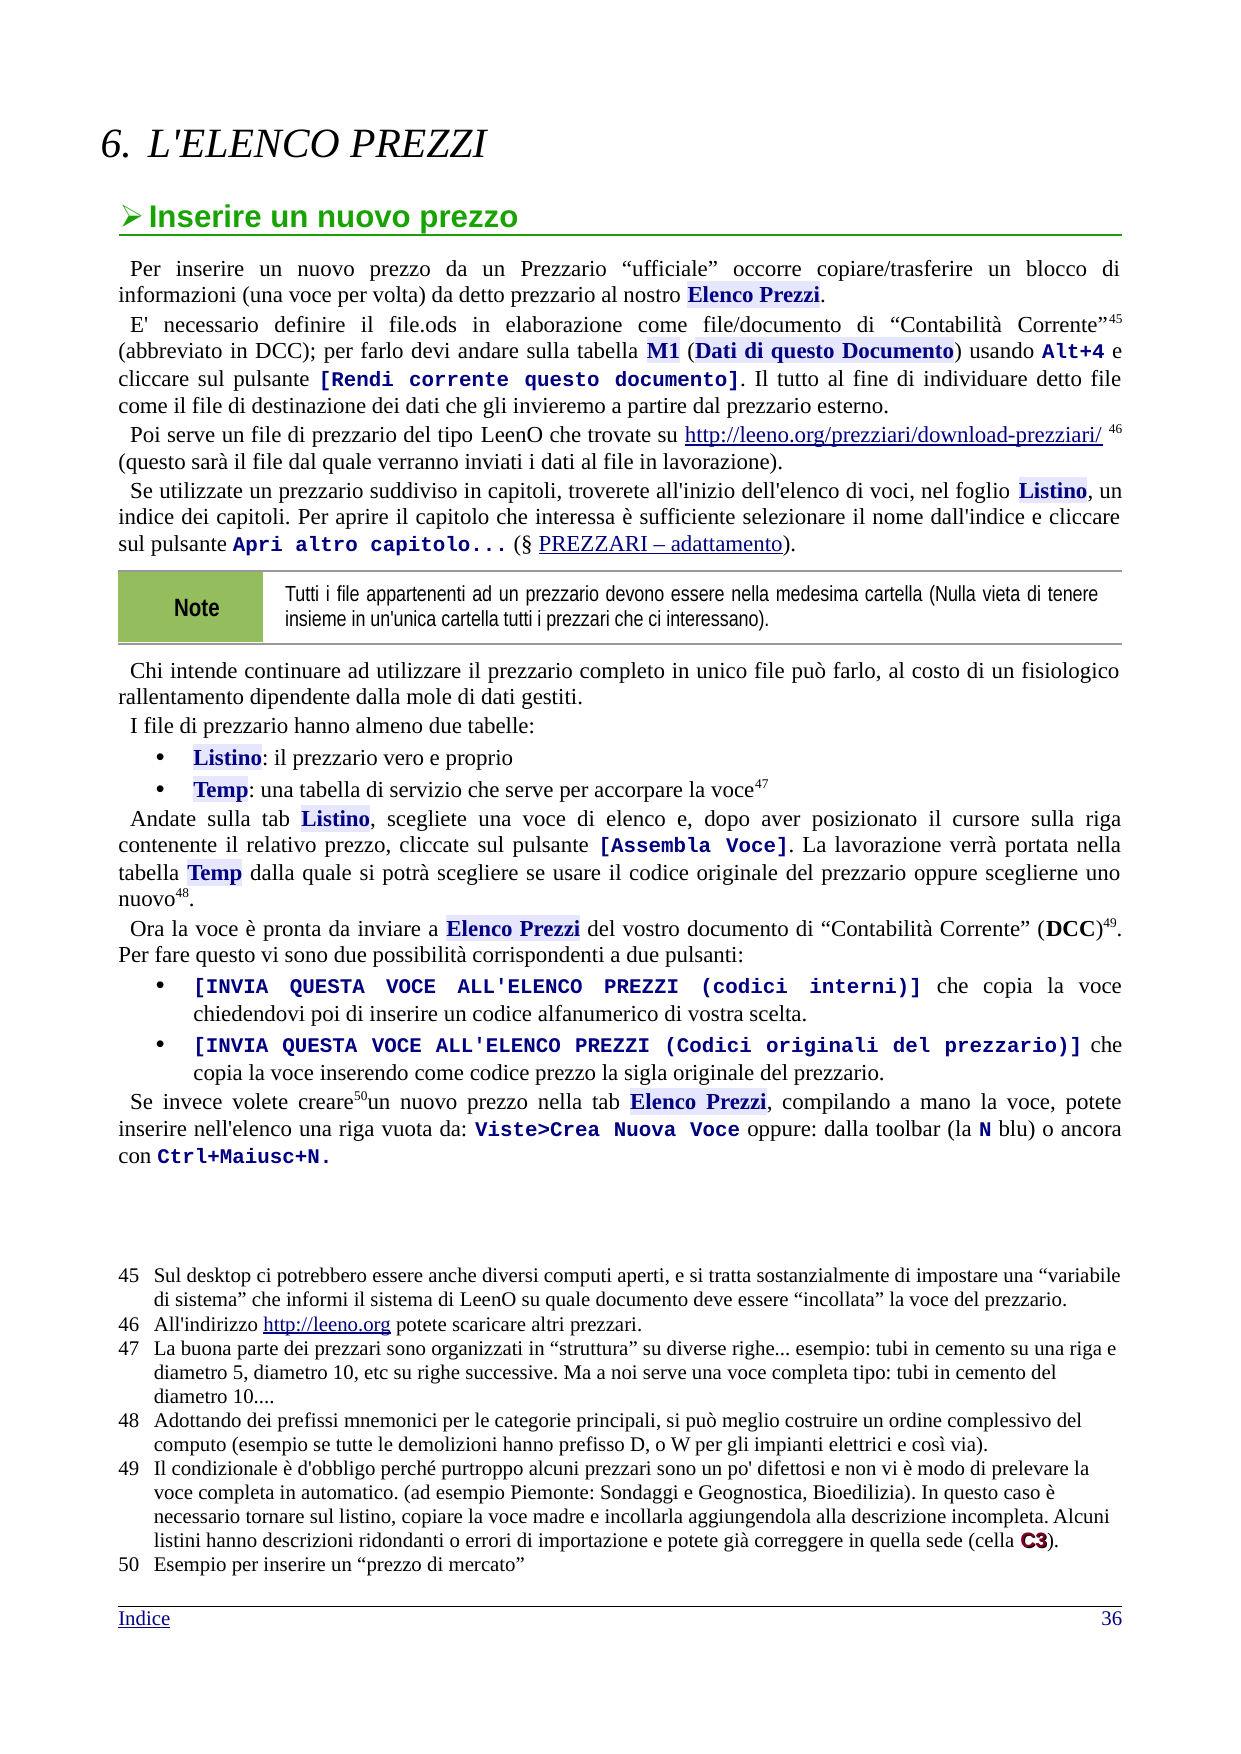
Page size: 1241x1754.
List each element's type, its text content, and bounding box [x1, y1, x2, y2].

text I file di prezzario hanno almeno due tabelle: [118, 713, 1122, 739]
text Adottando dei prefissi mnemonici per le categorie principali, si può meglio costruire un ordine complessivo del computo (esempio se tutte le demolizioni hanno prefisso D, o W per gli impianti elettrici e così via). [118, 1408, 1122, 1456]
list La buona parte dei prezzari sono organizzati in “struttura” su diverse righe... esempio: tubi in cemento su una riga e diametro 5, diametro 10, etc su righe successive. Ma a noi serve una voce completa tipo: tubi in cemento del diametro 10.... [118, 1336, 1122, 1408]
text Se utilizzate un prezzario suddiviso in capitoli, troverete all'inizio dell'elenco di voci, nel foglio Listino, un indice dei capitoli. Per aprire il capitolo che interessa è sufficiente selezionare il nome dall'indice e cliccare sul pulsante Apri altro capitolo... (§ PREZZARI – adattamento). [118, 477, 1122, 557]
text Sul desktop ci potrebbero essere anche diversi computi aperti, e si tratta sostanzialmente di impostare una “variabile di sistema” che informi il sistema di LeenO su quale documento deve essere “incollata” la voce del prezzario. [118, 1263, 1122, 1311]
subtitle L'ELENCO PREZZI [100, 118, 1122, 166]
list Listino: il prezzario vero e proprio [156, 742, 1122, 771]
text All'indirizzo http://leeno.org potete scaricare altri prezzari. [118, 1311, 1122, 1336]
list [INVIA QUESTA VOCE ALL'ELENCO PREZZI (codici interni)] che copia la voce chiedendovi poi di inserire un codice alfanumerico di vostra scelta. [156, 970, 1122, 1026]
text Andate sulla tab Listino, scegliete una voce di elenco e, dopo aver posizionato il cursore sulla riga contenente il relativo prezzo, cliccate sul pulsante [Assembla Voce]. La lavorazione verrà portata nella tabella Temp dalla quale si potrà scegliere se usare il codice originale del prezzario oppure sceglierne uno nuovo. [118, 805, 1122, 912]
text Esempio per inserire un “prezzo di mercato” [118, 1552, 1122, 1576]
text Il condizionale è d'obbligo perché purtroppo alcuni prezzari sono un po' difettosi e non vi è modo di prelevare la voce completa in automatico. (ad esempio Piemonte: Sondaggi e Geognostica, Bioedilizia). In questo caso è necessario tornare sul listino, copiare la voce madre e incollarla aggiungendola alla descrizione incompleta. Alcuni listini hanno descrizioni ridondanti o errori di importazione e potete già correggere in quella sede (cella C3). [118, 1456, 1122, 1552]
table_header Tutti i file appartenenti ad un prezzario devono essere nella medesima cartella (Nulla vieta di tenere insieme in un'unica cartella tutti i prezzari che ci interessano). [264, 572, 1122, 642]
text Ora la voce è pronta da inviare a Elenco Prezzi del vostro documento di “Contabilità Corrente” (DCC). Per fare questo vi sono due possibilità corrispondenti a due pulsanti: [118, 915, 1122, 967]
subtitle Inserire un nuovo prezzo [119, 198, 1122, 234]
list Temp: una tabella di servizio che serve per accorpare la voce [156, 773, 1122, 802]
text Per inserire un nuovo prezzo da un Prezzario “ufficiale” occorre copiare/trasferire un blocco di informazioni (una voce per volta) da detto prezzario al nostro Elenco Prezzi. [118, 255, 1122, 308]
text Poi serve un file di prezzario del tipo LeenO che trovate su http://leeno.org/prezziari/download-prezziari/ (questo sarà il file dal quale verranno inviati i dati al file in lavorazione). [118, 421, 1122, 474]
table_header Note [118, 572, 263, 642]
text Se invece volete creareun nuovo prezzo nella tab Elenco Prezzi, compilando a mano la voce, potete inserire nell'elenco una riga vuota da: Viste>Crea Nuova Voce oppure: dalla toolbar (la N blu) o ancora con Ctrl+Maiusc+N. [118, 1088, 1122, 1170]
text E' necessario definire il file.ods in elaborazione come file/documento di “Contabilità Corrente” (abbreviato in DCC); per farlo devi andare sulla tabella M1 (Dati di questo Documento) usando Alt+4 e cliccare sul pulsante [Rendi corrente questo documento]. Il tutto al fine di individuare detto file come il file di destinazione dei dati che gli invieremo a partire dal prezzario esterno. [118, 311, 1122, 418]
text Chi intende continuare ad utilizzare il prezzario completo in unico file può farlo, al costo di un fisiologico rallentamento dipendente dalla mole di dati gestiti. [118, 657, 1122, 710]
list [INVIA QUESTA VOCE ALL'ELENCO PREZZI (Codici originali del prezzario)] che copia la voce inserendo come codice prezzo la sigla originale del prezzario. [156, 1029, 1122, 1085]
